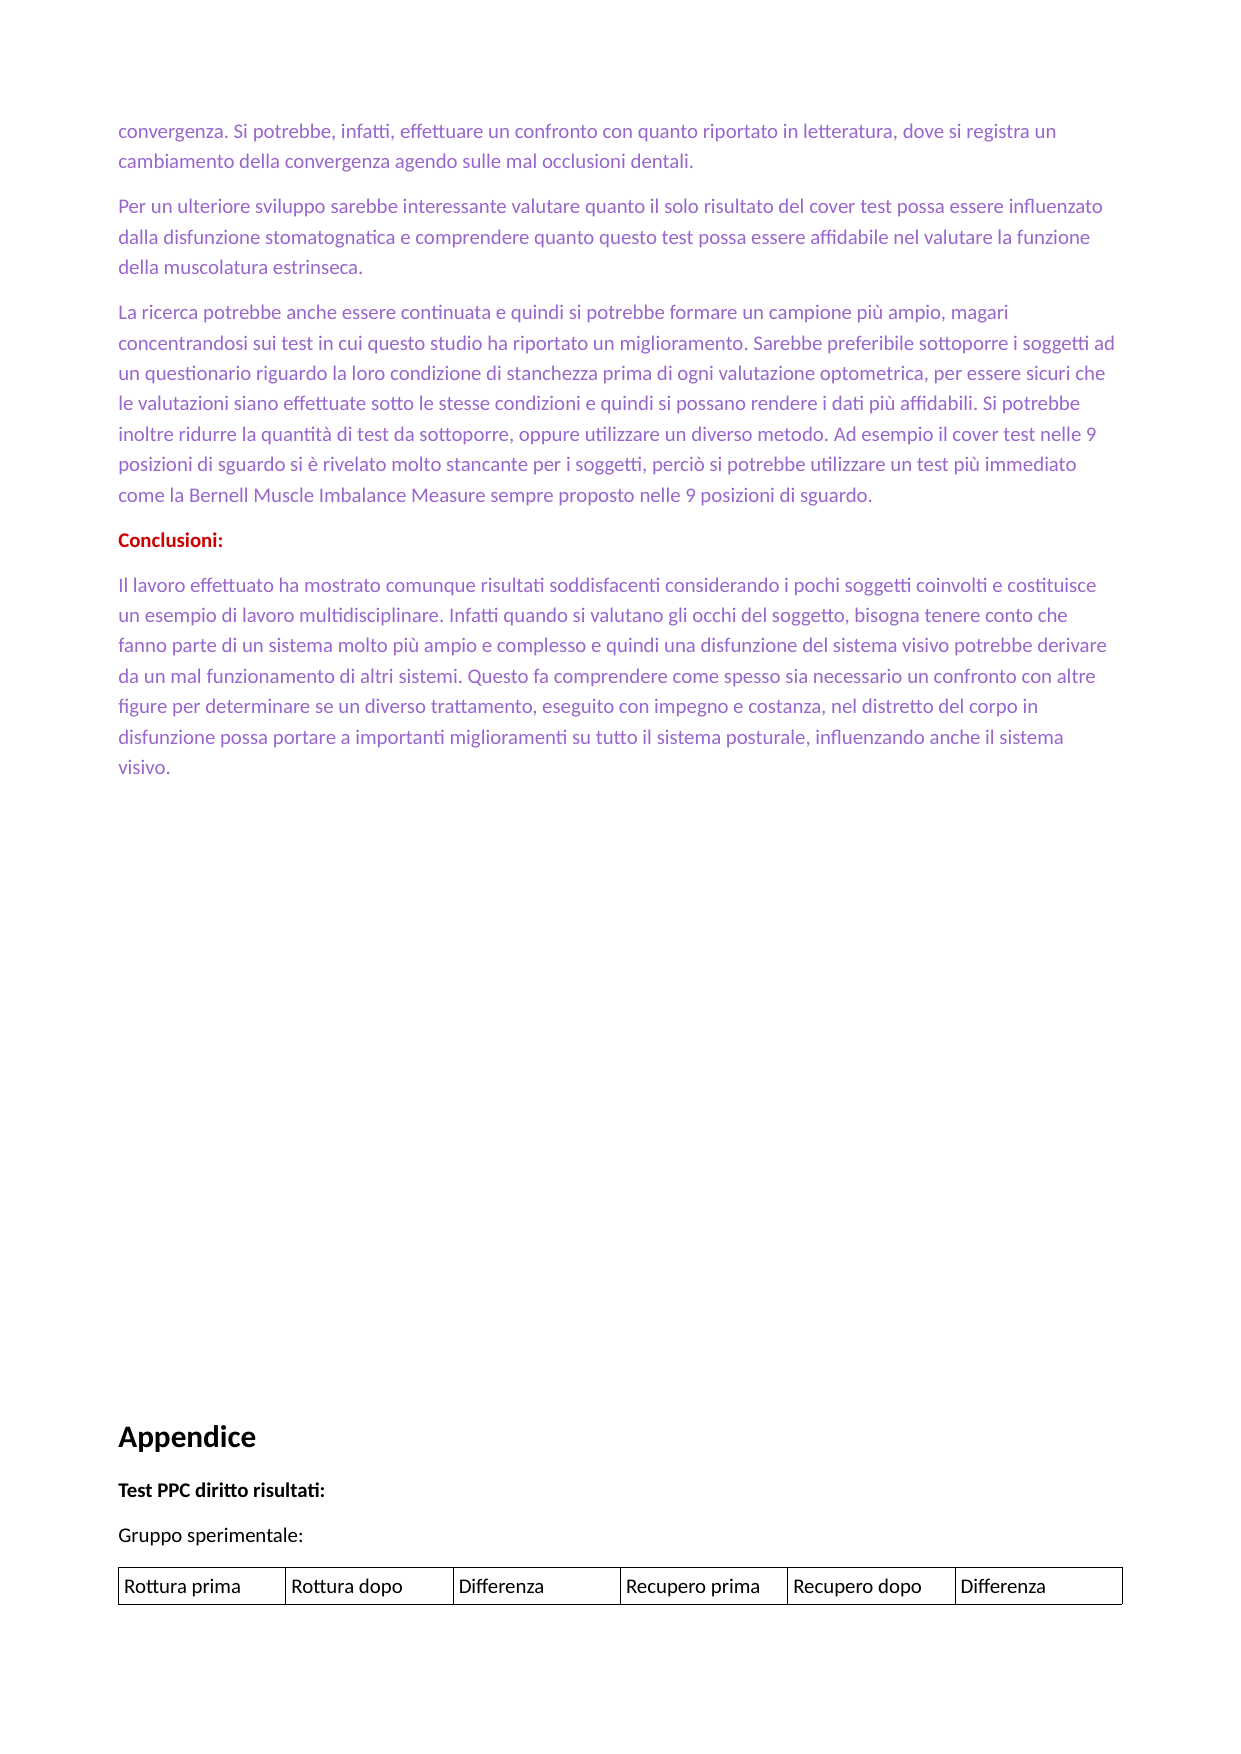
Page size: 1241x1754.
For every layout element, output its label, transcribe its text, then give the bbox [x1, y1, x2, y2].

text La ricerca potrebbe anche essere continuata e quindi si potrebbe formare un campione più ampio, magari concentrandosi sui test in cui questo studio ha riportato un miglioramento. Sarebbe preferibile sottoporre i soggetti ad un questionario riguardo la loro condizione di stanchezza prima di ogni valutazione optometrica, per essere sicuri che le valutazioni siano effettuate sotto le stesse condizioni e quindi si possano rendere i dati più affidabili. Si potrebbe inoltre ridurre la quantità di test da sottoporre, oppure utilizzare un diverso metodo. Ad esempio il cover test nelle 9 posizioni di sguardo si è rivelato molto stancante per i soggetti, perciò si potrebbe utilizzare un test più immediato come la Bernell Muscle Imbalance Measure sempre proposto nelle 9 posizioni di sguardo. [118, 299, 1122, 507]
text Test PPC diritto risultati: [118, 1477, 1122, 1503]
table_header Differenza [454, 1568, 620, 1604]
text convergenza. Si potrebbe, infatti, effettuare un confronto con quanto riportato in letteratura, dove si registra un cambiamento della convergenza agendo sulle mal occlusioni dentali. [118, 118, 1122, 174]
text Per un ulteriore sviluppo sarebbe interessante valutare quanto il solo risultato del cover test possa essere influenzato dalla disfunzione stomatognatica e comprendere quanto questo test possa essere affidabile nel valutare la funzione della muscolatura estrinseca. [118, 193, 1122, 280]
table_header Differenza [956, 1568, 1122, 1604]
text Il lavoro effettuato ha mostrato comunque risultati soddisfacenti considerando i pochi soggetti coinvolti e costituisce un esempio di lavoro multidisciplinare. Infatti quando si valutano gli occhi del soggetto, bisogna tenere conto che fanno parte di un sistema molto più ampio e complesso e quindi una disfunzione del sistema visivo potrebbe derivare da un mal funzionamento di altri sistemi. Questo fa comprendere come spesso sia necessario un confronto con altre figure per determinare se un diverso trattamento, eseguito con impegno e costanza, nel distretto del corpo in disfunzione possa portare a importanti miglioramenti su tutto il sistema posturale, influenzando anche il sistema visivo. [118, 572, 1122, 780]
table_header Rottura prima [119, 1568, 285, 1604]
table_header Rottura dopo [286, 1568, 453, 1604]
text Appendice [118, 1417, 1122, 1455]
text Conclusioni: [118, 527, 1122, 552]
table_header Recupero dopo [788, 1568, 955, 1604]
text Gruppo sperimentale: [118, 1522, 1122, 1548]
table_header Recupero prima [621, 1568, 787, 1604]
